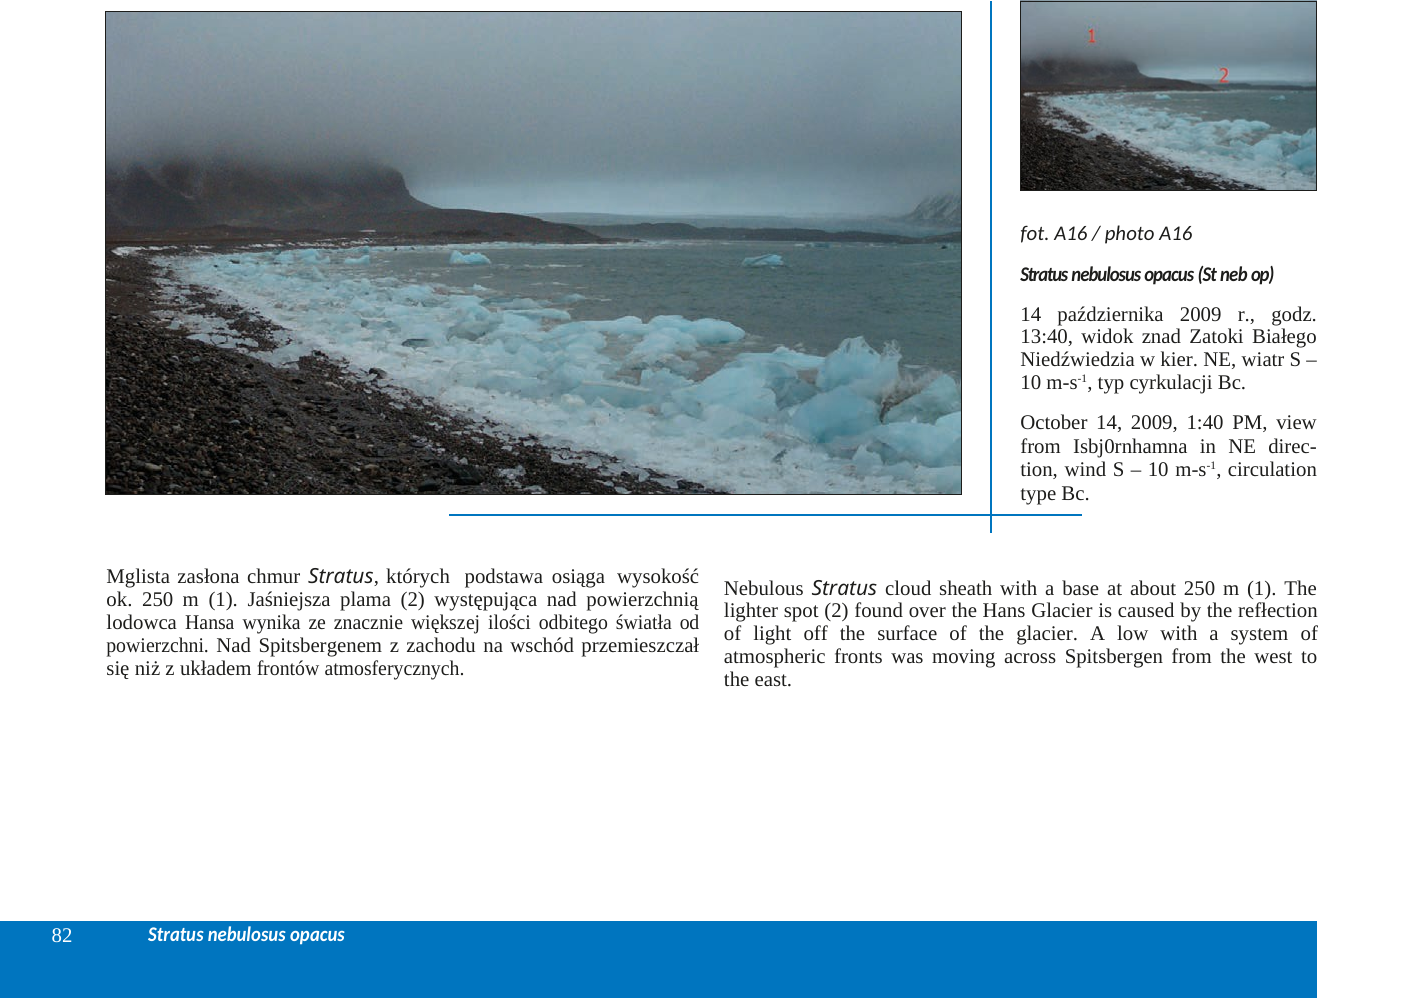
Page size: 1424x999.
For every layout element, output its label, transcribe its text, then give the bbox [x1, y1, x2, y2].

text Nebulous Stratus cloud sheath with a base at about 250 m (1). The lighter spot (2) found over the Hans Glacier is caused by the refłection of light off the surface of the glacier. A low with a system of atmospheric fronts was moving across Spitsbergen from the west to the east. [724, 577, 1318, 691]
text Mglista zasłona chmur Stratus, których podstawa osiąga wysokość ok. 250 m (1). Jaśniejsza plama (2) występująca nad powierzchnią lodowca Hansa wynika ze znacznie większej ilości odbitego światła od powierzchni. Nad Spitsbergenem z zachodu na wschód przemieszczał się niż z układem frontów atmosferycznych. [106, 566, 699, 680]
